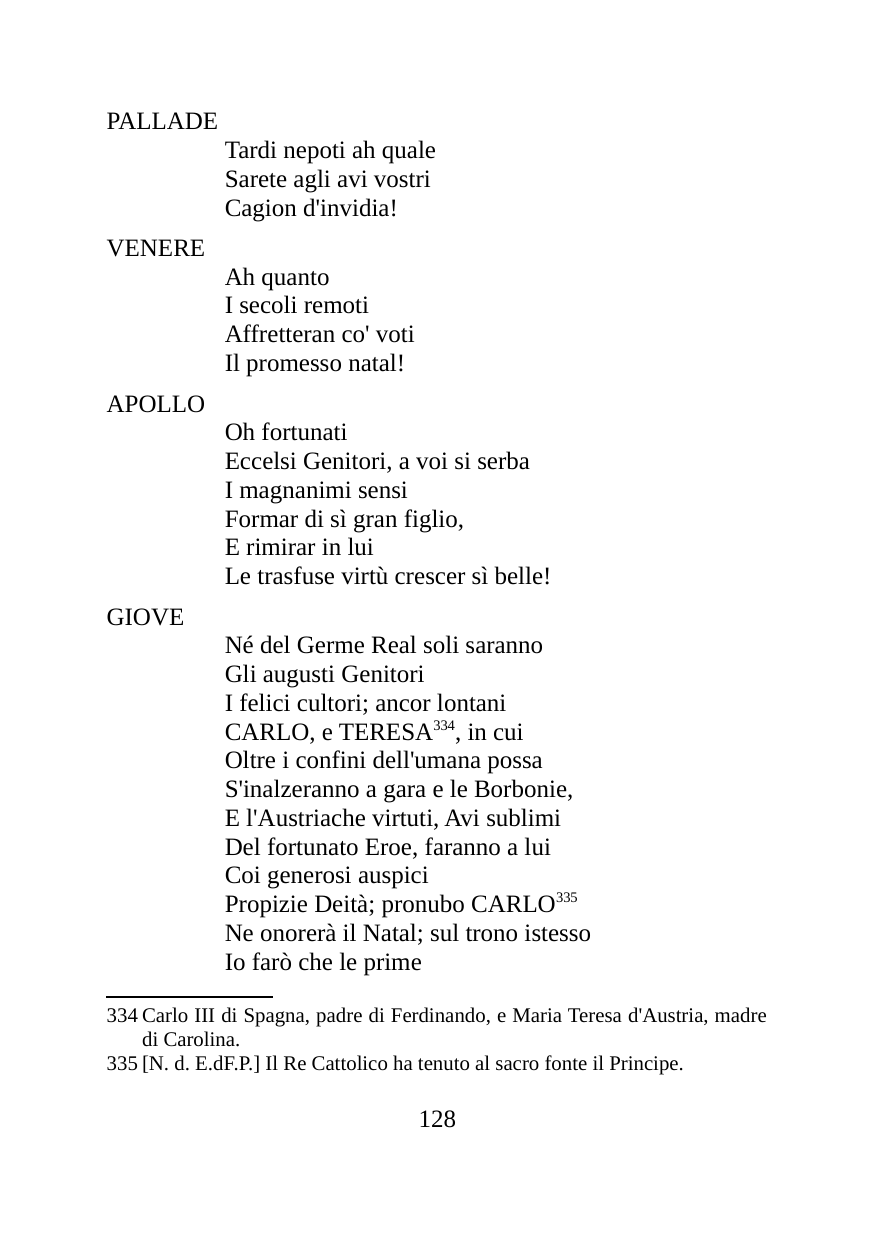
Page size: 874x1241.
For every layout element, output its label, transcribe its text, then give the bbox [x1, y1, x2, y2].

text Cagion d'invidia! [224, 193, 768, 221]
text CARLO, e TERESA, in cui [224, 717, 768, 745]
text Del fortunato Eroe, faranno a lui [224, 832, 768, 860]
text Il promesso natal! [224, 348, 768, 377]
text I magnanimi sensi [224, 475, 768, 504]
text APOLLO [106, 389, 768, 417]
text Tardi nepoti ah quale [224, 135, 768, 164]
text Propizie Deità; pronubo CARLO [224, 889, 768, 918]
text Oh fortunati [224, 417, 768, 446]
text Oltre i confini dell'umana possa [224, 745, 768, 774]
text GIOVE [106, 602, 768, 630]
text Eccelsi Genitori, a voi si serba [224, 446, 768, 475]
text [N. d. E.dF.P.] Il Re Cattolico ha tenuto al sacro fonte il Principe. [106, 1051, 768, 1075]
text E rimirar in lui [224, 532, 768, 561]
text Le trasfuse virtù crescer sì belle! [224, 561, 768, 590]
text Coi generosi auspici [224, 860, 768, 889]
text E l'Austriache virtuti, Avi sublimi [224, 803, 768, 832]
text Formar di sì gran figlio, [224, 504, 768, 532]
text S'inalzeranno a gara e le Borbonie, [224, 774, 768, 803]
text Ne onorerà il Natal; sul trono istesso [224, 918, 768, 947]
text I felici cultori; ancor lontani [224, 688, 768, 717]
text I secoli remoti [224, 291, 768, 319]
text PALLADE [106, 106, 768, 135]
text Sarete agli avi vostri [224, 164, 768, 193]
text Né del Germe Real soli saranno [224, 630, 768, 659]
text Ah quanto [224, 262, 768, 291]
text Carlo III di Spagna, padre di Ferdinando, e Maria Teresa d'Austria, madre di Carolina. [106, 1003, 768, 1051]
text Affretteran co' voti [224, 319, 768, 348]
text Io farò che le prime [224, 947, 768, 975]
text Gli augusti Genitori [224, 659, 768, 688]
text VENERE [106, 233, 768, 262]
